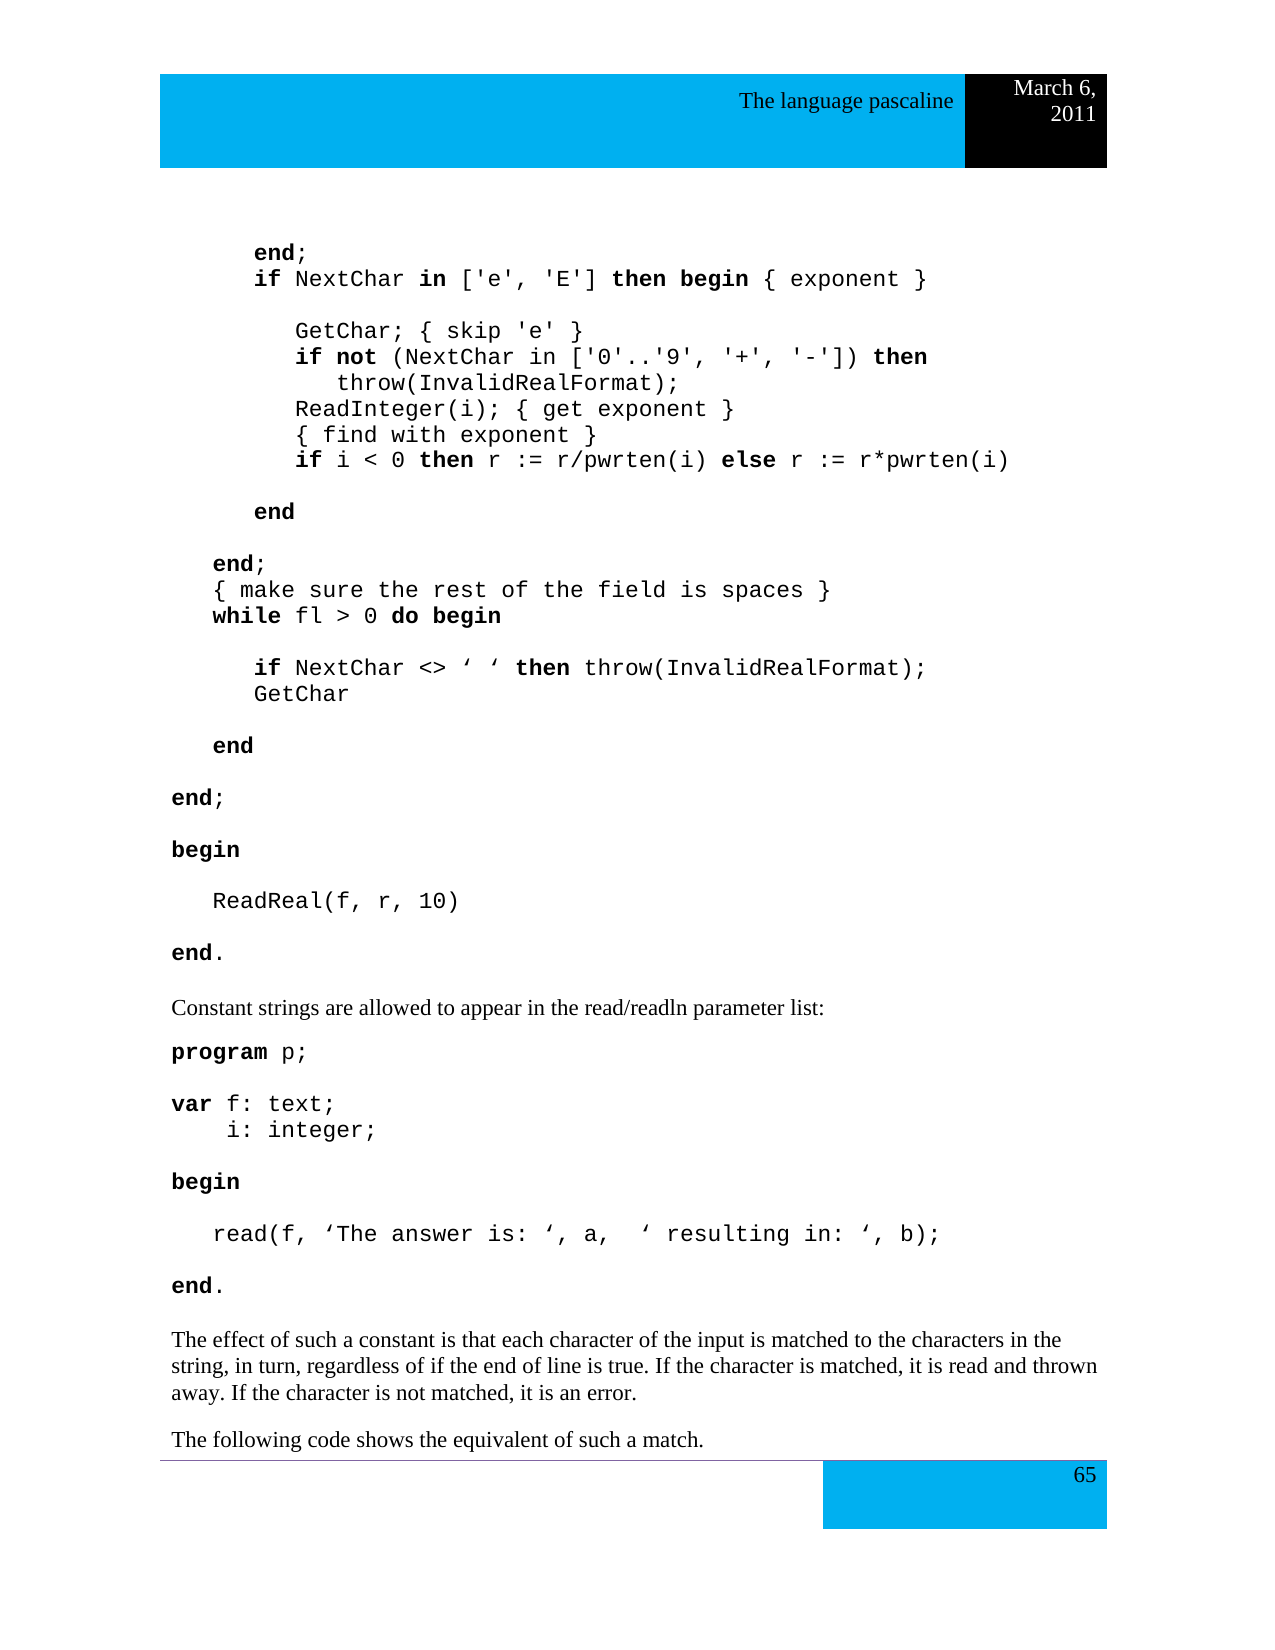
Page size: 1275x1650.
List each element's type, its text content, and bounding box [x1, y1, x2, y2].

text program p; [171, 1041, 1118, 1067]
text end. [171, 942, 1118, 968]
text end [171, 501, 1118, 527]
text ReadInteger(i); { get exponent } [171, 397, 1118, 423]
text GetChar; { skip 'e' } [171, 319, 1118, 345]
text if NextChar <> ‘ ‘ then throw(InvalidRealFormat); [171, 656, 1118, 682]
text if NextChar in ['e', 'E'] then begin { exponent } [171, 267, 1118, 293]
text end; [171, 553, 1118, 578]
text while fl > 0 do begin [171, 604, 1118, 630]
text begin [171, 838, 1118, 864]
text begin [171, 1170, 1118, 1196]
text read(f, ‘The answer is: ‘, a, ‘ resulting in: ‘, b); [171, 1222, 1118, 1248]
text The following code shows the equivalent of such a match. [171, 1426, 1118, 1452]
text var f: text; [171, 1093, 1118, 1118]
text throw(InvalidRealFormat); [171, 371, 1118, 397]
text Constant strings are allowed to appear in the read/readln parameter list: [171, 993, 1118, 1020]
text GetChar [171, 682, 1118, 708]
text end; [171, 241, 1118, 267]
text { make sure the rest of the field is spaces } [171, 578, 1118, 604]
text if not (NextChar in ['0'..'9', '+', '-']) then [171, 345, 1118, 371]
text end. [171, 1274, 1118, 1300]
text The effect of such a constant is that each character of the input is matched to the characters in the string, in turn, regardless of if the end of line is true. If the character is matched, it is read and thrown away. If the character is not matched, it is an error. [171, 1326, 1118, 1405]
text i: integer; [171, 1118, 1118, 1144]
text end [171, 734, 1118, 760]
text if i < 0 then r := r/pwrten(i) else r := r*pwrten(i) [171, 449, 1118, 475]
text end; [171, 786, 1118, 812]
text ReadReal(f, r, 10) [171, 890, 1118, 916]
text { find with exponent } [171, 423, 1118, 449]
